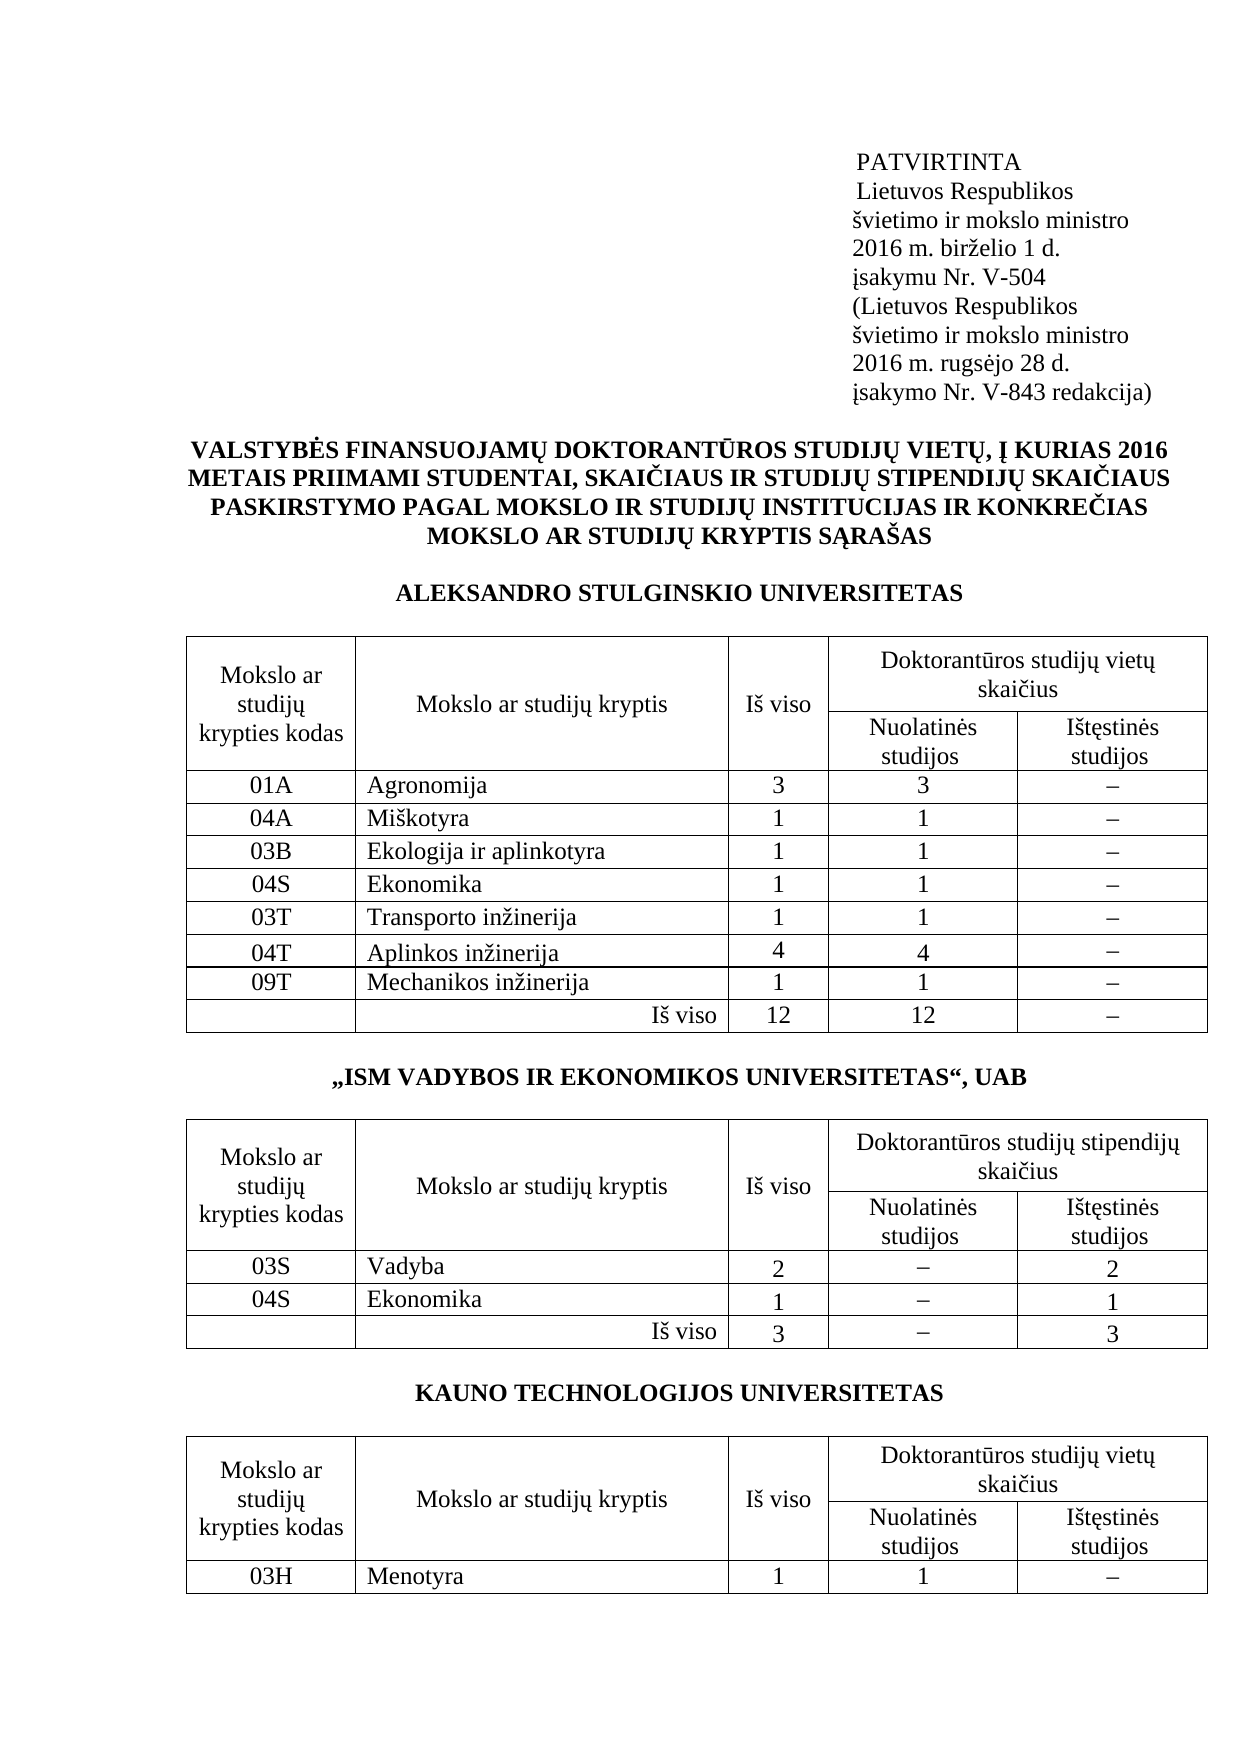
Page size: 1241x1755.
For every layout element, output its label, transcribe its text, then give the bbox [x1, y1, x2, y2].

table_cell Ištęstinės studijos [1018, 1192, 1207, 1250]
table_cell 1 [829, 1561, 1017, 1592]
table_cell – [1018, 836, 1207, 868]
table_cell 3 [829, 771, 1017, 802]
table_cell 3 [1018, 1316, 1207, 1348]
table_cell – [829, 1251, 1017, 1283]
table_cell 03B [187, 836, 355, 868]
table_header Mokslo ar studijų kryptis [356, 1437, 728, 1560]
table_cell Agronomija [356, 771, 728, 802]
table_cell 1 [829, 836, 1017, 868]
table_cell 1 [729, 902, 828, 934]
table_cell Nuolatinės studijos [829, 1502, 1017, 1560]
text PATVIRTINTA [856, 147, 1182, 176]
table_cell 1 [829, 902, 1017, 934]
table_cell 12 [829, 1000, 1017, 1032]
table_cell Mechanikos inžinerija [356, 968, 728, 999]
table_header Mokslo ar studijų krypties kodas [187, 1437, 355, 1560]
table_cell Nuolatinės studijos [829, 712, 1017, 769]
text ALEKSANDRO STULGINSKIO UNIVERSITETAS [177, 578, 1182, 607]
table_header Mokslo ar studijų krypties kodas [187, 1120, 355, 1250]
table_cell 1 [729, 1284, 828, 1315]
text Lietuvos Respublikos [856, 176, 1182, 205]
table_cell 1 [829, 804, 1017, 835]
table_cell 4 [829, 935, 1017, 966]
table_cell Ekologija ir aplinkotyra [356, 836, 728, 868]
table_cell 03H [187, 1561, 355, 1592]
table_cell – [829, 1284, 1017, 1315]
table_cell 04S [187, 1284, 355, 1315]
table_header Doktorantūros studijų vietų skaičius [829, 1437, 1207, 1501]
table_cell – [829, 1316, 1017, 1348]
table_cell Iš viso [356, 1316, 728, 1348]
text 2016 m. birželio 1 d. [312, 233, 1182, 262]
table_cell 09T [187, 968, 355, 999]
text švietimo ir mokslo ministro [312, 320, 1182, 348]
table_cell 3 [729, 1316, 828, 1348]
table_header Mokslo ar studijų krypties kodas [187, 637, 355, 769]
table_cell Ekonomika [356, 1284, 728, 1315]
text VALSTYBĖS FINANSUOJAMŲ DOKTORANTŪROS STUDIJŲ VIETŲ, Į KURIAS 2016 METAIS PRIIMAMI STUDENTAI, SKAIČIAUS IR STUDIJŲ STIPENDIJŲ SKAIČIAUS PASKIRSTYMO PAGAL MOKSLO IR STUDIJŲ INSTITUCIJAS IR KONKREČIAS MOKSLO AR STUDIJŲ KRYPTIS SĄRAŠAS [177, 435, 1182, 550]
table_cell 1 [1018, 1284, 1207, 1315]
table_cell 04T [187, 935, 355, 966]
text įsakymo Nr. V-843 redakcija) [312, 377, 1182, 406]
table_cell Ištęstinės studijos [1018, 1502, 1207, 1560]
table_cell – [1018, 1000, 1207, 1032]
table_cell 4 [729, 935, 828, 966]
table_header Iš viso [729, 1437, 828, 1560]
text 2016 m. rugsėjo 28 d. [312, 348, 1182, 377]
table_cell – [1018, 968, 1207, 999]
text (Lietuvos Respublikos [312, 291, 1182, 320]
table_cell 2 [729, 1251, 828, 1283]
table_cell – [1018, 804, 1207, 835]
text įsakymu Nr. V-504 [312, 262, 1182, 291]
text švietimo ir mokslo ministro [312, 205, 1182, 233]
table_cell Menotyra [356, 1561, 728, 1592]
table_cell 1 [729, 804, 828, 835]
table_cell – [1018, 771, 1207, 802]
table_cell Miškotyra [356, 804, 728, 835]
table_cell – [1018, 935, 1207, 966]
table_cell 1 [829, 968, 1017, 999]
table_cell Aplinkos inžinerija [356, 935, 728, 966]
table_cell 12 [729, 1000, 828, 1032]
table_header Iš viso [729, 1120, 828, 1250]
table_cell – [1018, 902, 1207, 934]
table_cell 01A [187, 771, 355, 802]
table_cell Transporto inžinerija [356, 902, 728, 934]
text KAUNO TECHNOLOGIJOS UNIVERSITETAS [177, 1378, 1182, 1407]
table_cell 03S [187, 1251, 355, 1283]
table_header Doktorantūros studijų stipendijų skaičius [829, 1120, 1207, 1191]
table_header Mokslo ar studijų kryptis [356, 637, 728, 769]
table_cell 03T [187, 902, 355, 934]
table_cell – [1018, 1561, 1207, 1592]
table_cell 1 [829, 869, 1017, 901]
table_header Iš viso [729, 637, 828, 769]
table_header Doktorantūros studijų vietų skaičius [829, 637, 1207, 711]
table_cell Vadyba [356, 1251, 728, 1283]
table_cell 1 [729, 1561, 828, 1592]
table_cell 04S [187, 869, 355, 901]
table_cell 2 [1018, 1251, 1207, 1283]
table_cell Iš viso [356, 1000, 728, 1032]
table_cell 1 [729, 968, 828, 999]
table_cell Nuolatinės studijos [829, 1192, 1017, 1250]
table_cell Ekonomika [356, 869, 728, 901]
text „ISM VADYBOS IR EKONOMIKOS UNIVERSITETAS“, UAB [177, 1062, 1182, 1091]
table_header Mokslo ar studijų kryptis [356, 1120, 728, 1250]
table_cell [187, 1316, 355, 1348]
table_cell 3 [729, 771, 828, 802]
table_cell Ištęstinės studijos [1018, 712, 1207, 769]
table_cell 04A [187, 804, 355, 835]
table_cell – [1018, 869, 1207, 901]
table_cell 1 [729, 869, 828, 901]
table_cell [187, 1000, 355, 1032]
table_cell 1 [729, 836, 828, 868]
